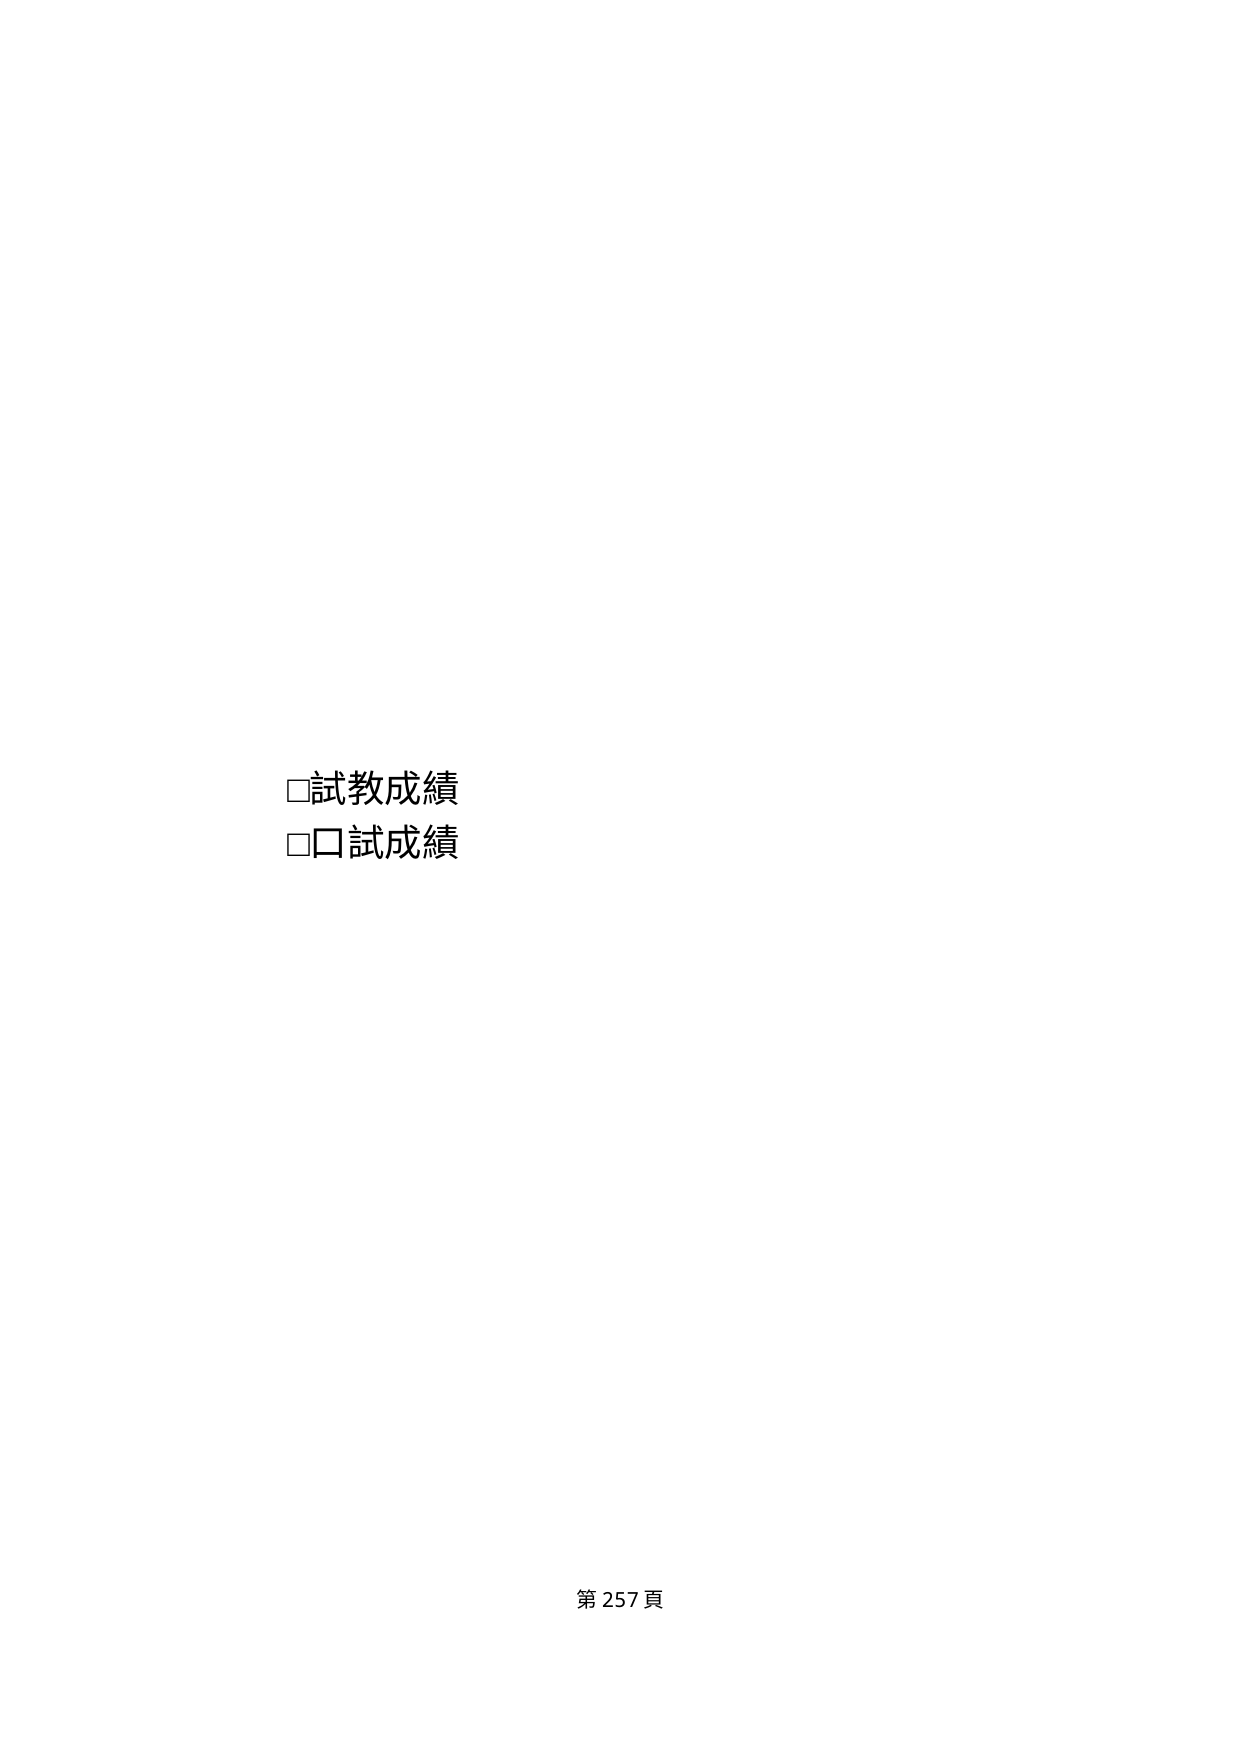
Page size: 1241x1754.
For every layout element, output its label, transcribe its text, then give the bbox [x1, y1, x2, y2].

text □試教成績 [118, 758, 1122, 813]
text □口試成績 [118, 813, 1122, 867]
